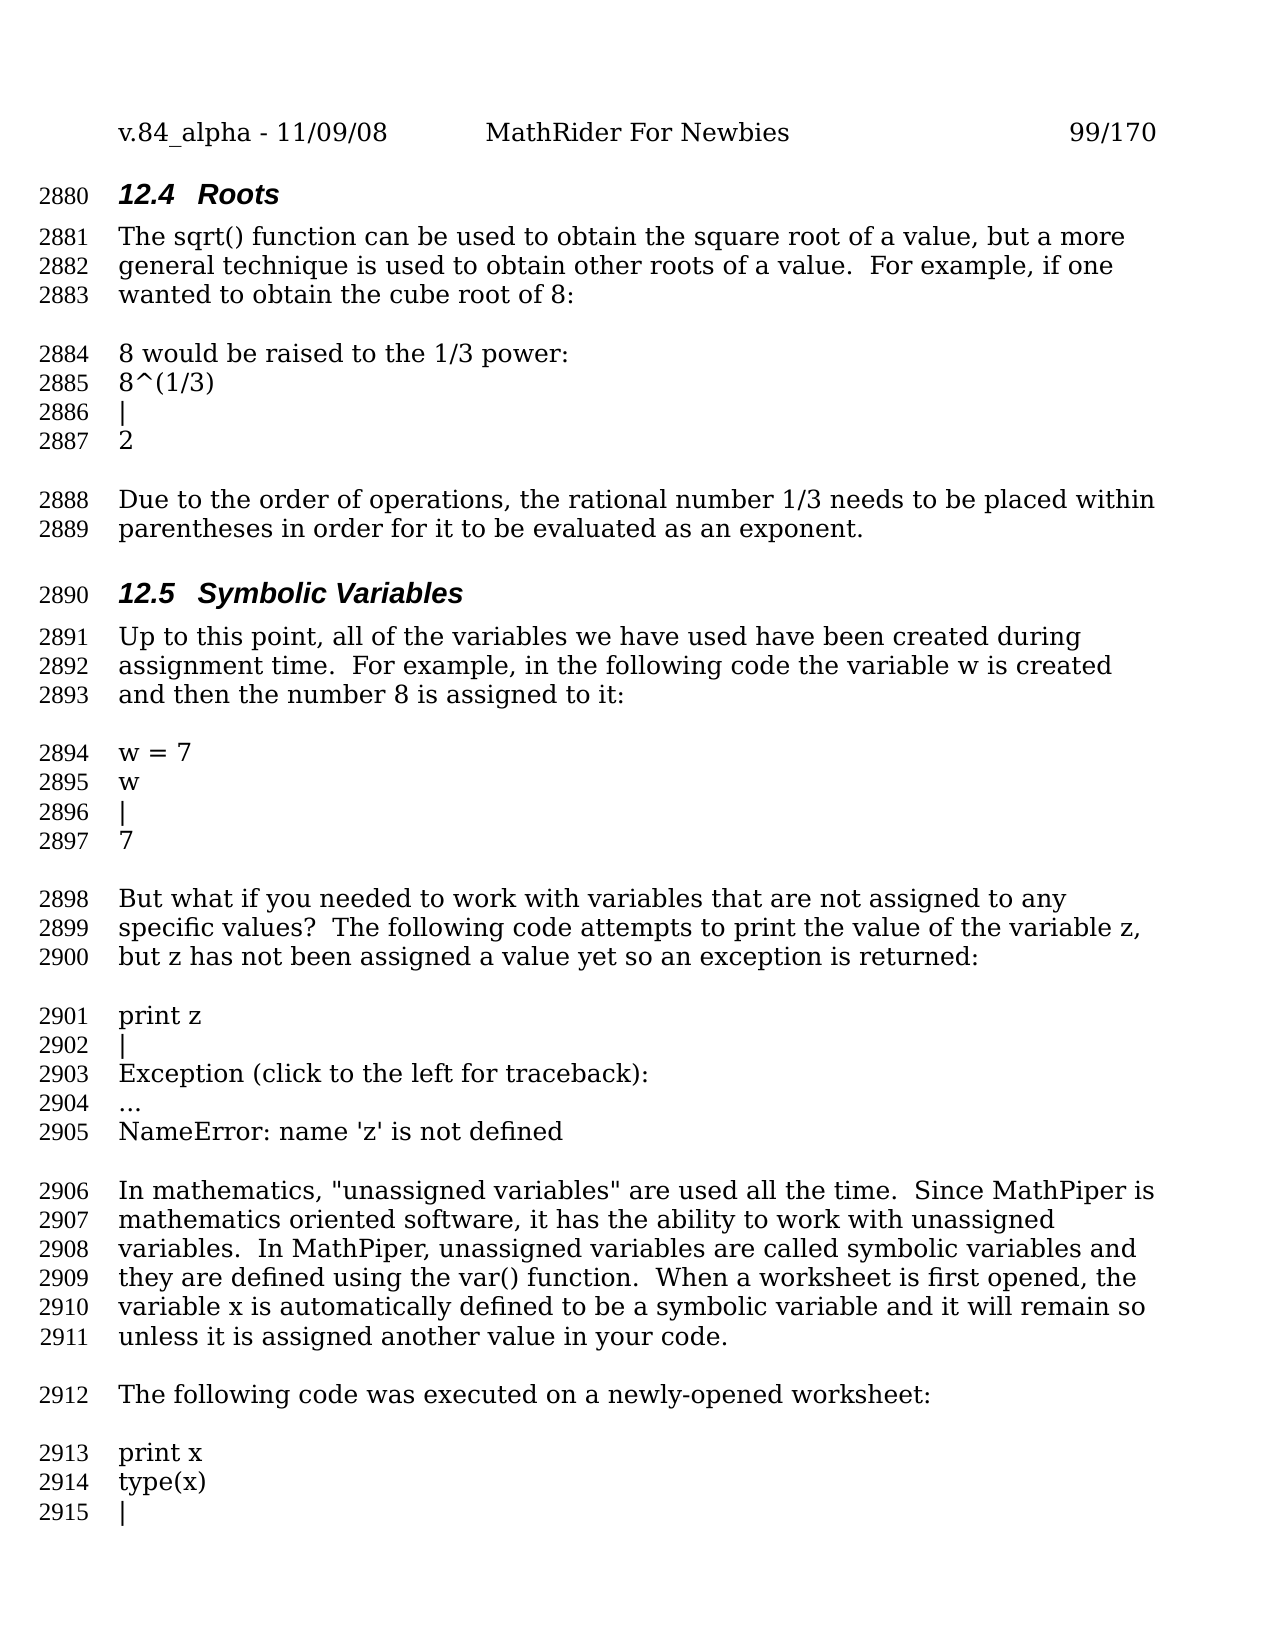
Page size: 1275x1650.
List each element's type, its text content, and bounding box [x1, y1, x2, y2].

text 7 [118, 826, 1157, 855]
text w = 7 [118, 738, 1157, 767]
text | [118, 1497, 1157, 1526]
text | [118, 797, 1157, 826]
text NameError: name 'z' is not defined [118, 1117, 1157, 1147]
text | [118, 1030, 1157, 1059]
text 8 would be raised to the 1/3 power: [118, 339, 1157, 368]
text ... [118, 1088, 1157, 1117]
subtitle Symbolic Variables [118, 576, 1157, 610]
text print x [118, 1438, 1157, 1467]
text type(x) [118, 1467, 1157, 1497]
text Up to this point, all of the variables we have used have been created during assignment time. For example, in the following code the variable w is created and then the number 8 is assigned to it: [118, 622, 1157, 709]
text The sqrt() function can be used to obtain the square root of a value, but a more general technique is used to obtain other roots of a value. For example, if one wanted to obtain the cube root of 8: [118, 222, 1157, 310]
text But what if you needed to work with variables that are not assigned to any specific values? The following code attempts to print the value of the variable z, but z has not been assigned a value yet so an exception is returned: [118, 884, 1157, 972]
text print z [118, 1001, 1157, 1030]
text Due to the order of operations, the rational number 1/3 needs to be placed within parentheses in order for it to be evaluated as an exponent. [118, 485, 1157, 543]
text The following code was executed on a newly-opened worksheet: [118, 1380, 1157, 1409]
text | [118, 397, 1157, 426]
text 8^(1/3) [118, 368, 1157, 397]
text In mathematics, "unassigned variables" are used all the time. Since MathPiper is mathematics oriented software, it has the ability to work with unassigned variables. In MathPiper, unassigned variables are called symbolic variables and they are defined using the var() function. When a worksheet is first opened, the variable x is automatically defined to be a symbolic variable and it will remain so unless it is assigned another value in your code. [118, 1176, 1157, 1351]
text Exception (click to the left for traceback): [118, 1059, 1157, 1088]
text w [118, 767, 1157, 797]
subtitle Roots [118, 177, 1157, 210]
text 2 [118, 426, 1157, 456]
